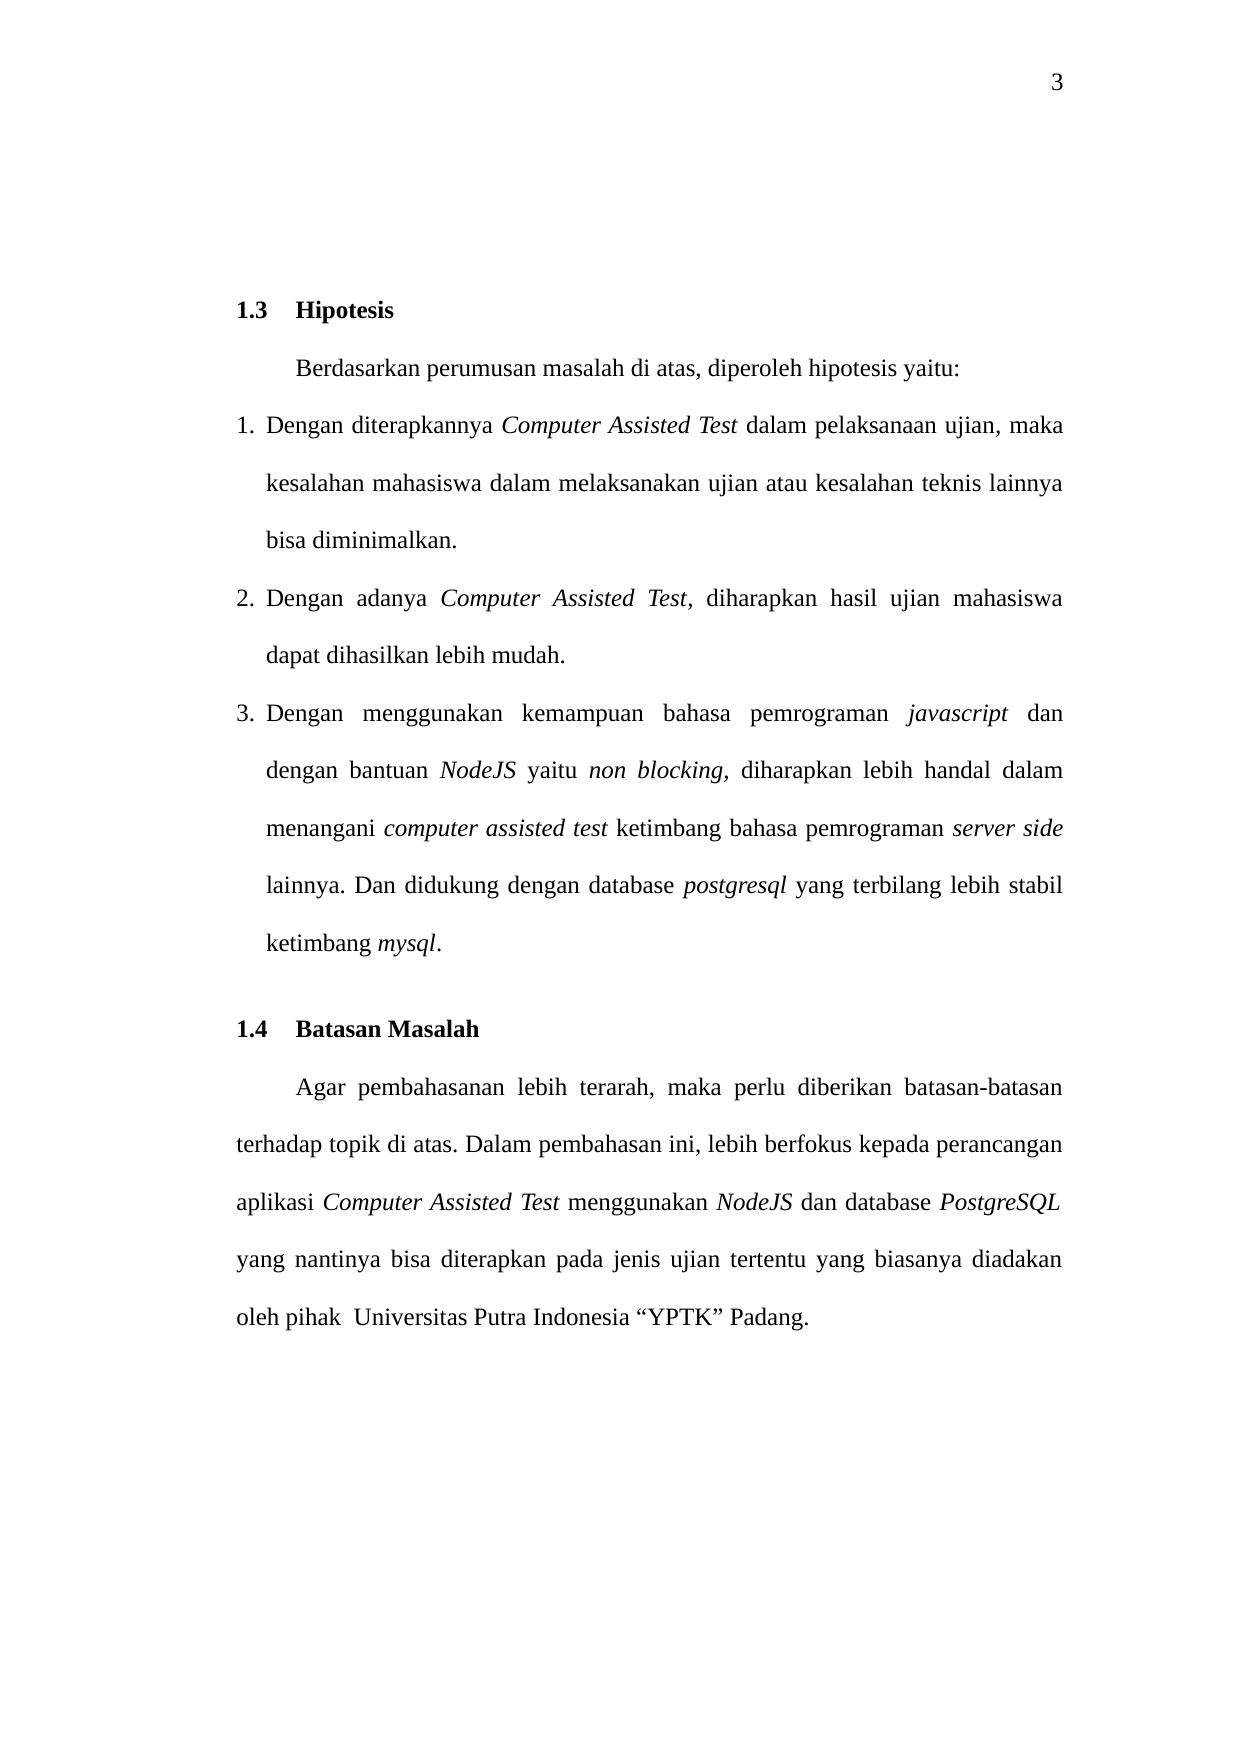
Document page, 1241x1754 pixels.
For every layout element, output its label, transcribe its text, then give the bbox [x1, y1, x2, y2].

subtitle 1.4 Batasan Masalah [236, 1014, 1063, 1043]
list Dengan diterapkannya Computer Assisted Test dalam pelaksanaan ujian, maka kesalahan mahasiswa dalam melaksanakan ujian atau kesalahan teknis lainnya bisa diminimalkan. [236, 410, 1063, 554]
subtitle 1.3 Hipotesis [236, 295, 1063, 324]
text Berdasarkan perumusan masalah di atas, diperoleh hipotesis yaitu: [236, 353, 1063, 382]
text Agar pembahasanan lebih terarah, maka perlu diberikan batasan-batasan terhadap topik di atas. Dalam pembahasan ini, lebih berfokus kepada perancangan aplikasi Computer Assisted Test menggunakan NodeJS dan database PostgreSQL yang nantinya bisa diterapkan pada jenis ujian tertentu yang biasanya diadakan oleh pihak Universitas Putra Indonesia “YPTK” Padang. [236, 1072, 1063, 1330]
list Dengan menggunakan kemampuan bahasa pemrograman javascript dan dengan bantuan NodeJS yaitu non blocking, diharapkan lebih handal dalam menangani computer assisted test ketimbang bahasa pemrograman server side lainnya. Dan didukung dengan database postgresql yang terbilang lebih stabil ketimbang mysql. [236, 698, 1063, 957]
list Dengan adanya Computer Assisted Test, diharapkan hasil ujian mahasiswa dapat dihasilkan lebih mudah. [236, 583, 1063, 669]
